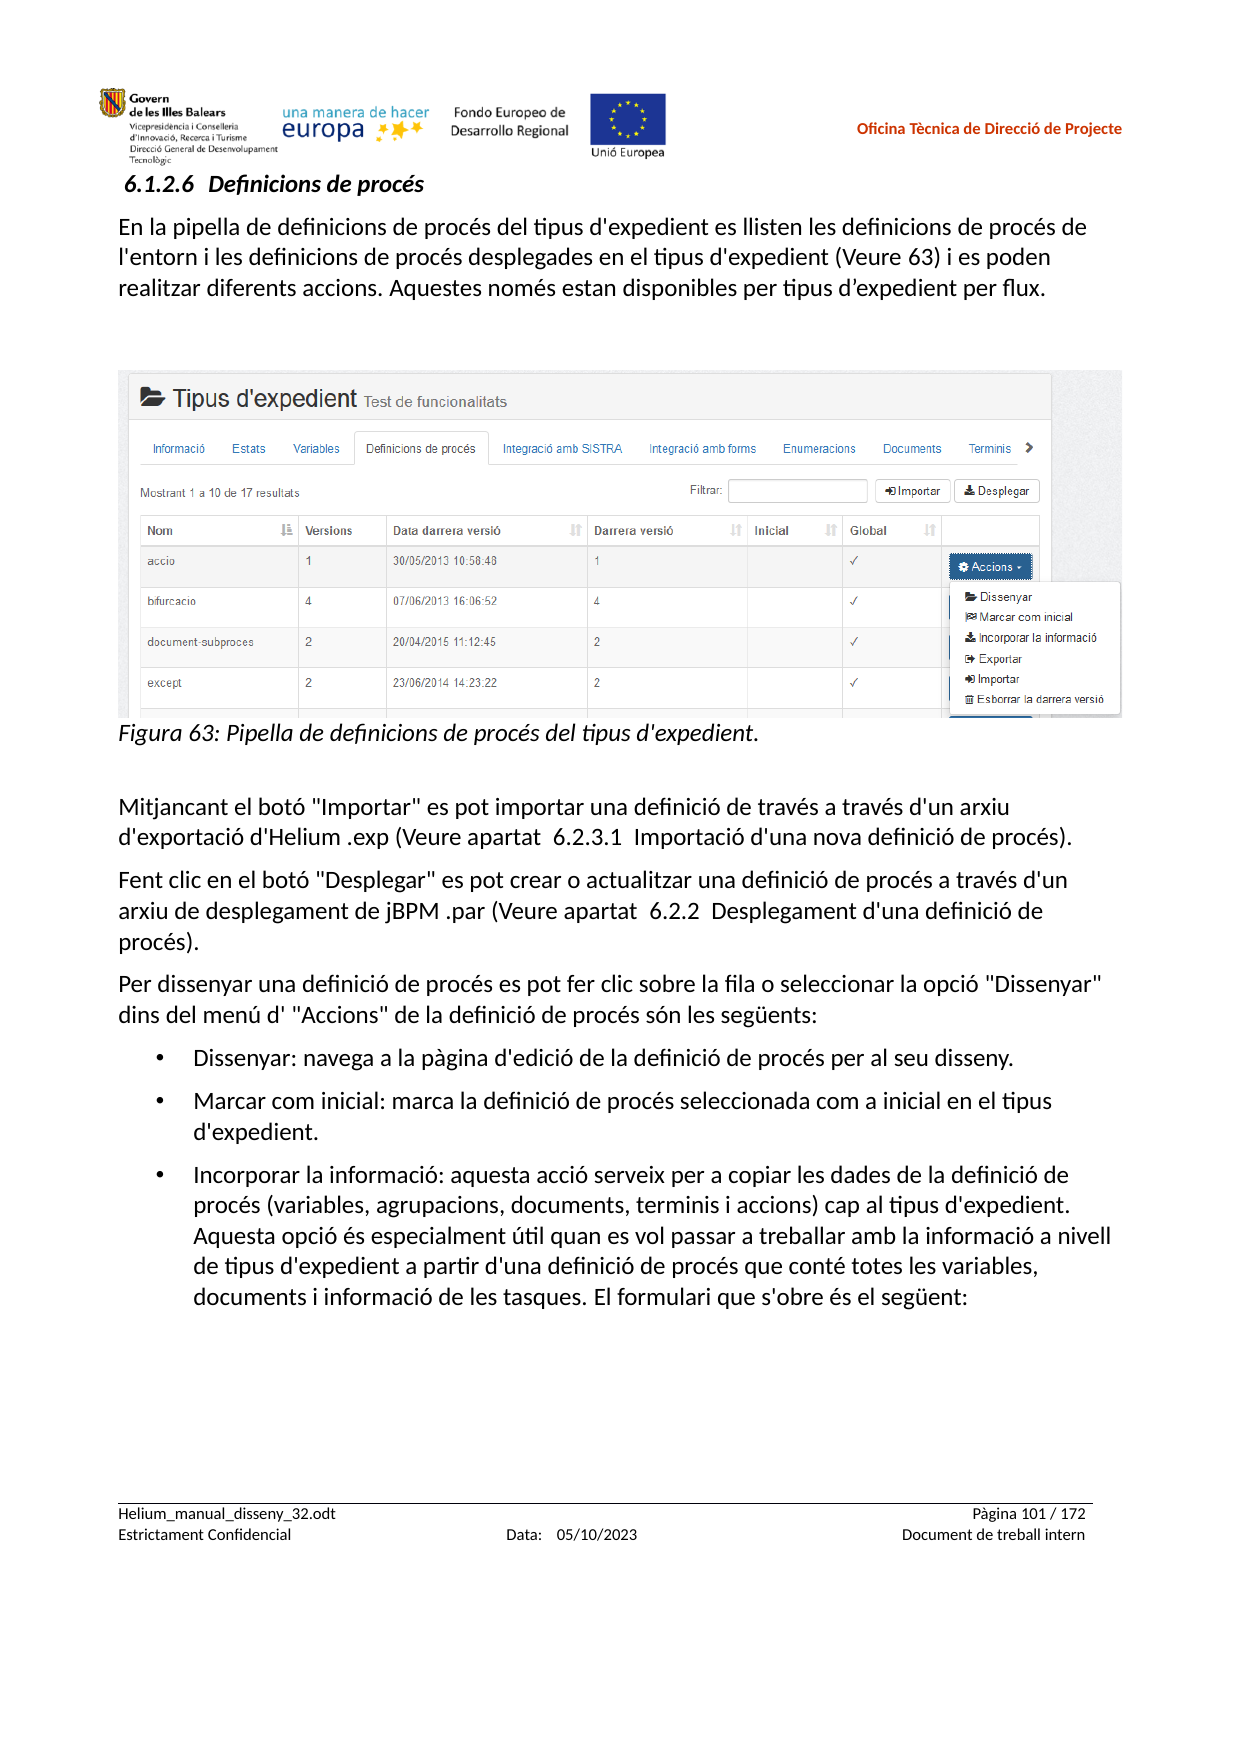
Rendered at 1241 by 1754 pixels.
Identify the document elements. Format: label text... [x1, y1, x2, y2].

list Dissenyar: navega a la pàgina d'edició de la definició de procés per al seu disseny. [156, 1042, 1122, 1073]
picture [118, 370, 1123, 718]
list Marcar com inicial: marca la definició de procés seleccionada com a inicial en el tipus d'expedient. [156, 1085, 1122, 1146]
subtitle Definicions de procés [118, 168, 1122, 198]
text Mitjancant el botó "Importar" es pot importar una definició de través a través d'un arxiu d'exportació d'Helium .exp (Veure apartat 6.2.3.1 Importació d'una nova definició de procés). [118, 791, 1122, 852]
text Fent clic en el botó "Desplegar" es pot crear o actualitzar una definició de procés a través d'un arxiu de desplegament de jBPM .par (Veure apartat 6.2.2 Desplegament d'una definició de procés). [118, 864, 1122, 956]
text En la pipella de definicions de procés del tipus d'expedient es llisten les definicions de procés de l'entorn i les definicions de procés desplegades en el tipus d'expedient (Veure 63) i es poden realitzar diferents accions. Aquestes només estan disponibles per tipus d’expedient per flux. [118, 211, 1122, 302]
list Incorporar la informació: aquesta acció serveix per a copiar les dades de la definició de procés (variables, agrupacions, documents, terminis i accions) cap al tipus d'expedient. Aquesta opció és especialment útil quan es vol passar a treballar amb la informació a nivell de tipus d'expedient a partir d'una definició de procés que conté totes les variables, documents i informació de les tasques. El formulari que s'obre és el següent: [156, 1159, 1122, 1311]
picture [99, 87, 668, 166]
text Figura 63: Pipella de definicions de procés del tipus d'expedient. [118, 718, 1122, 748]
text Per dissenyar una definició de procés es pot fer clic sobre la fila o seleccionar la opció "Dissenyar" dins del menú d' "Accions" de la definició de procés són les següents: [118, 969, 1122, 1030]
